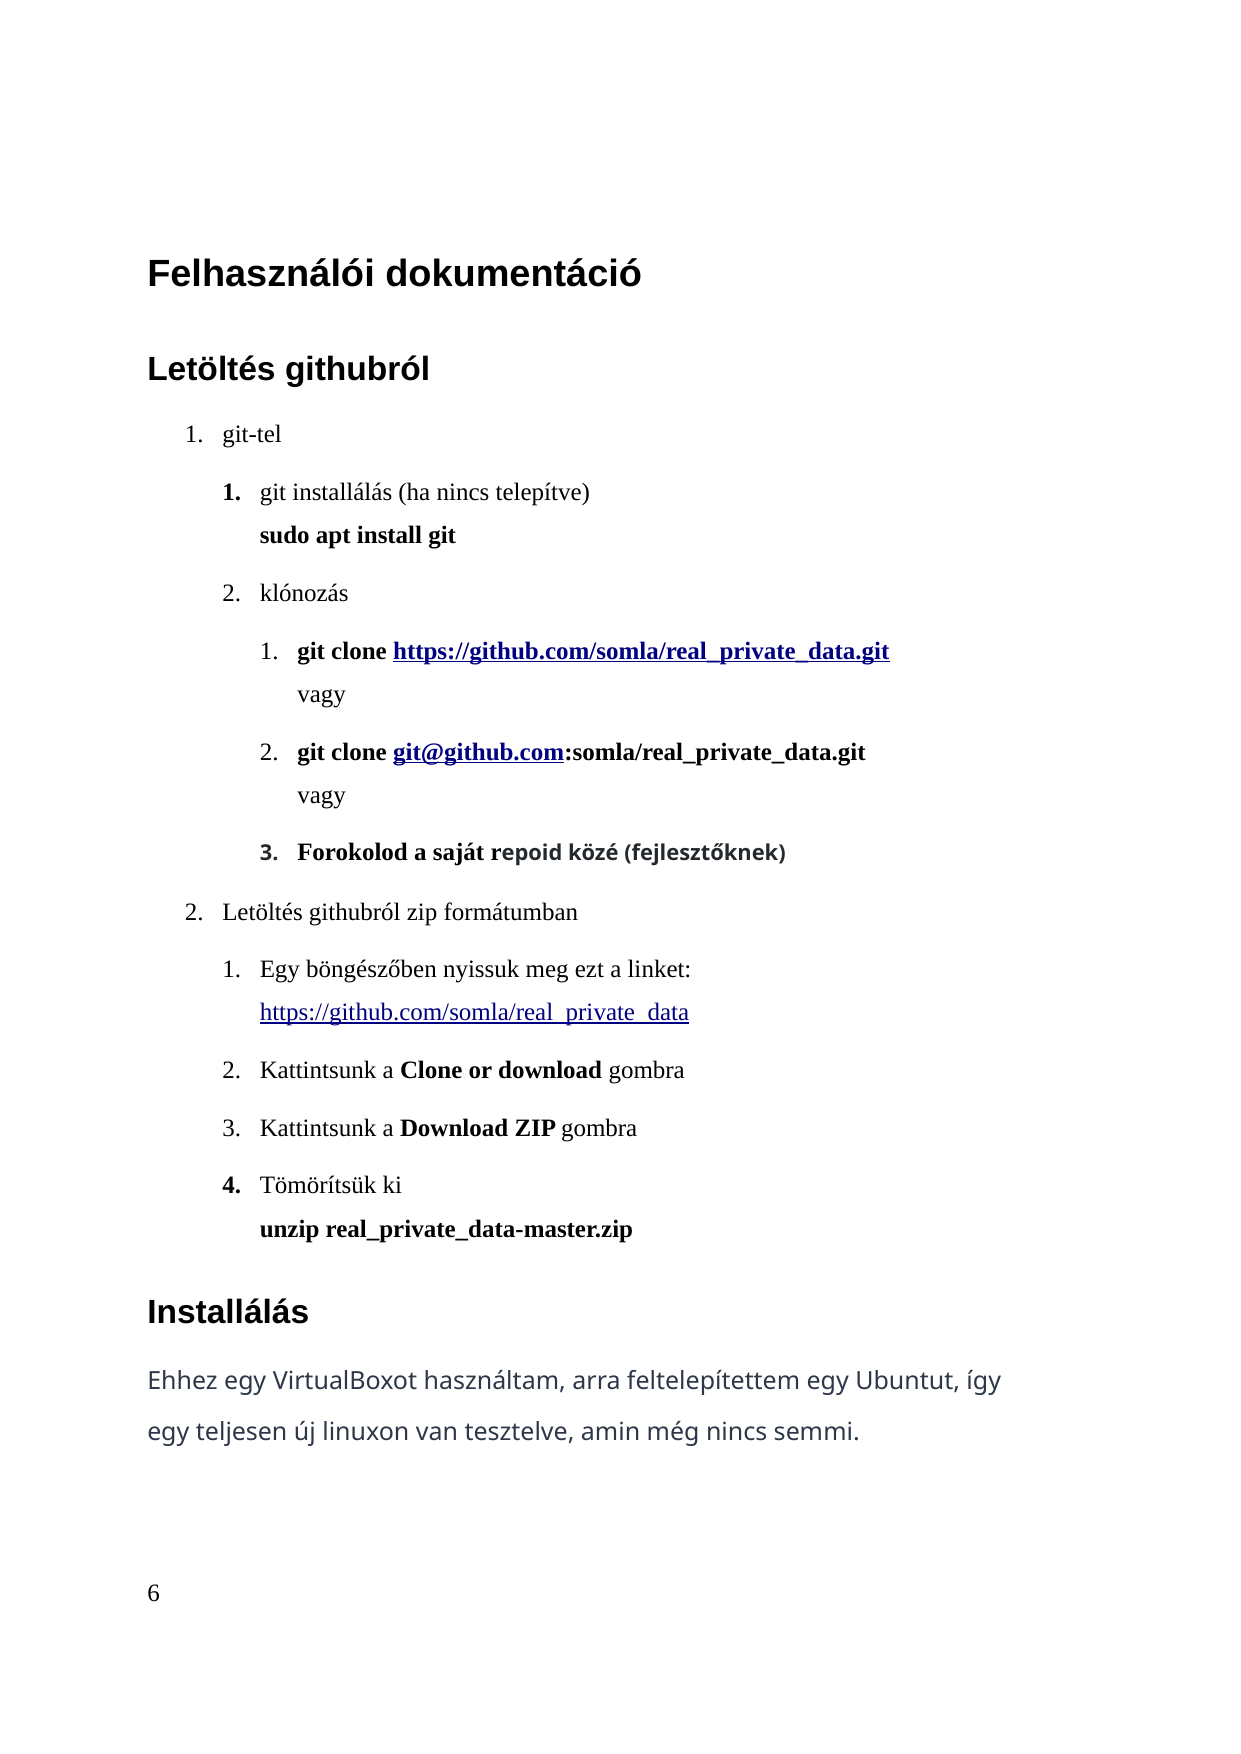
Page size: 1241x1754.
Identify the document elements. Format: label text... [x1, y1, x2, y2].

list git-tel [184, 419, 1033, 448]
subtitle Installálás [147, 1292, 1033, 1331]
subtitle Letöltés githubról [147, 349, 1033, 388]
list Kattintsunk a Download ZIP gombra [222, 1113, 1033, 1142]
subtitle Felhasználói dokumentáció [147, 250, 1033, 294]
list klónozás [222, 578, 1033, 607]
text Ehhez egy VirtualBoxot használtam, arra feltelepítettem egy Ubuntut, így egy teljesen új linuxon van tesztelve, amin még nincs semmi. [147, 1363, 1033, 1448]
list Letöltés githubról zip formátumban [184, 897, 1033, 925]
list Tömörítsük ki unzip real_private_data-master.zip [222, 1171, 1033, 1242]
list git clone git@github.com:somla/real_private_data.git vagy [259, 737, 1033, 808]
list git installálás (ha nincs telepítve) sudo apt install git [222, 477, 1033, 549]
list Kattintsunk a Clone or download gombra [222, 1055, 1033, 1084]
list Forokolod a saját repoid közé (fejlesztőknek) [259, 837, 1033, 867]
list Egy böngészőben nyissuk meg ezt a linket: https://github.com/somla/real_private_data [222, 954, 1033, 1026]
list git clone https://github.com/somla/real_private_data.git vagy [259, 636, 1033, 708]
